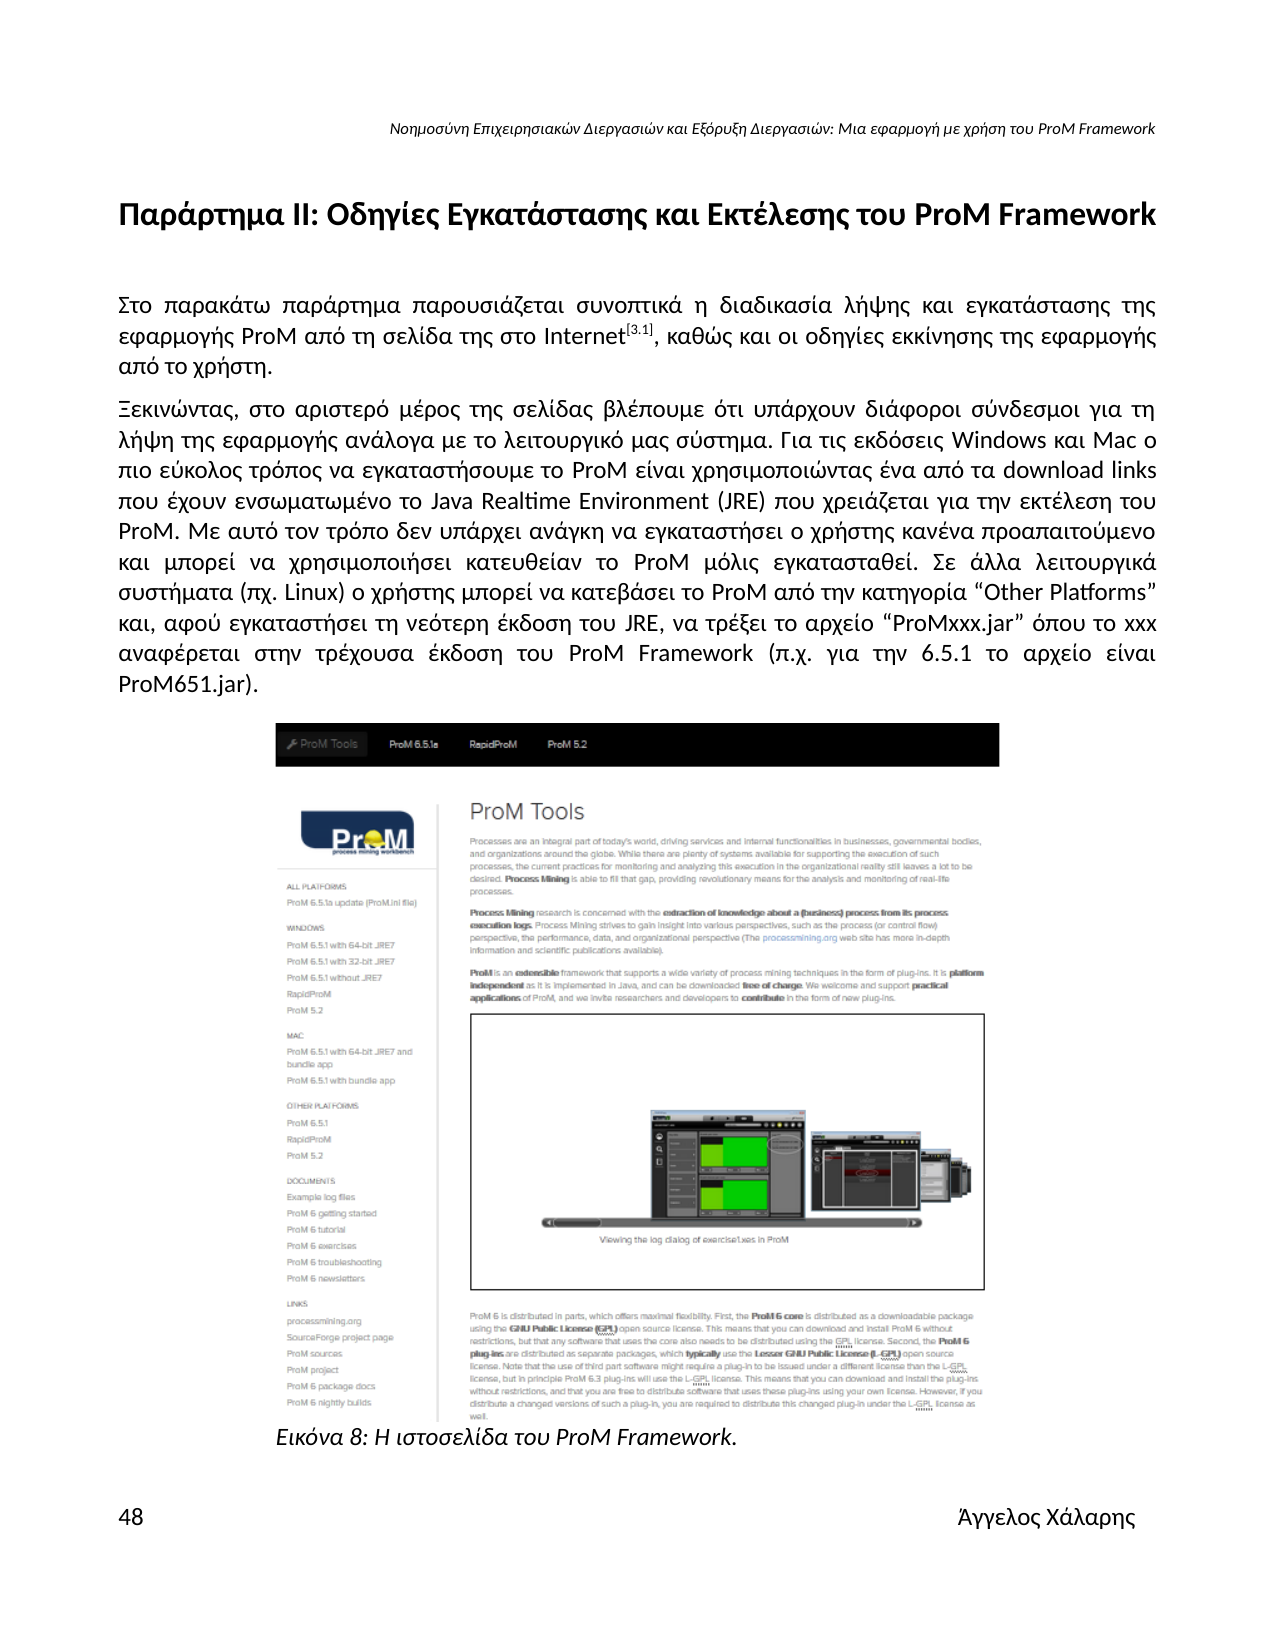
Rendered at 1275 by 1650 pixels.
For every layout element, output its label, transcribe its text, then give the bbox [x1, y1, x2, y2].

subtitle Παράρτημα ΙΙ: Οδηγίες Εγκατάστασης και Εκτέλεσης του ProM Framework [118, 193, 1157, 234]
text Ξεκινώντας, στο αριστερό μέρος της σελίδας βλέπουμε ότι υπάρχουν διάφοροι σύνδεσμοι για τη λήψη της εφαρμογής ανάλογα με το λειτουργικό μας σύστημα. Για τις εκδόσεις Windows και Mac ο πιο εύκολος τρόπος να εγκαταστήσουμε το ProM είναι χρησιμοποιώντας ένα από τα download links που έχουν ενσωματωμένο το Java Realtime Environment (JRE) που χρειάζεται για την εκτέλεση του ProM. Με αυτό τον τρόπο δεν υπάρχει ανάγκη να εγκαταστήσει ο χρήστης κανένα προαπαιτούμενο και μπορεί να χρησιμοποιήσει κατευθείαν το ProM μόλις εγκατασταθεί. Σε άλλα λειτουργικά συστήματα (πχ. Linux) ο χρήστης μπορεί να κατεβάσει το ProM από την κατηγορία “Other Platforms” και, αφού εγκαταστήσει τη νεότερη έκδοση του JRE, να τρέξει το αρχείο “ProMxxx.jar” όπου το xxx αναφέρεται στην τρέχουσα έκδοση του ProM Framework (π.χ. για την 6.5.1 το αρχείο είναι ProM651.jar). [118, 393, 1157, 699]
picture [275, 723, 1000, 1422]
text Εικόνα 8: Η ιστοσελίδα του ProM Framework. [276, 1422, 999, 1452]
text Στο παρακάτω παράρτημα παρουσιάζεται συνοπτικά η διαδικασία λήψης και εγκατάστασης της εφαρμογής ProM από τη σελίδα της στο Internet[3.1], καθώς και οι οδηγίες εκκίνησης της εφαρμογής από το χρήστη. [118, 289, 1157, 381]
